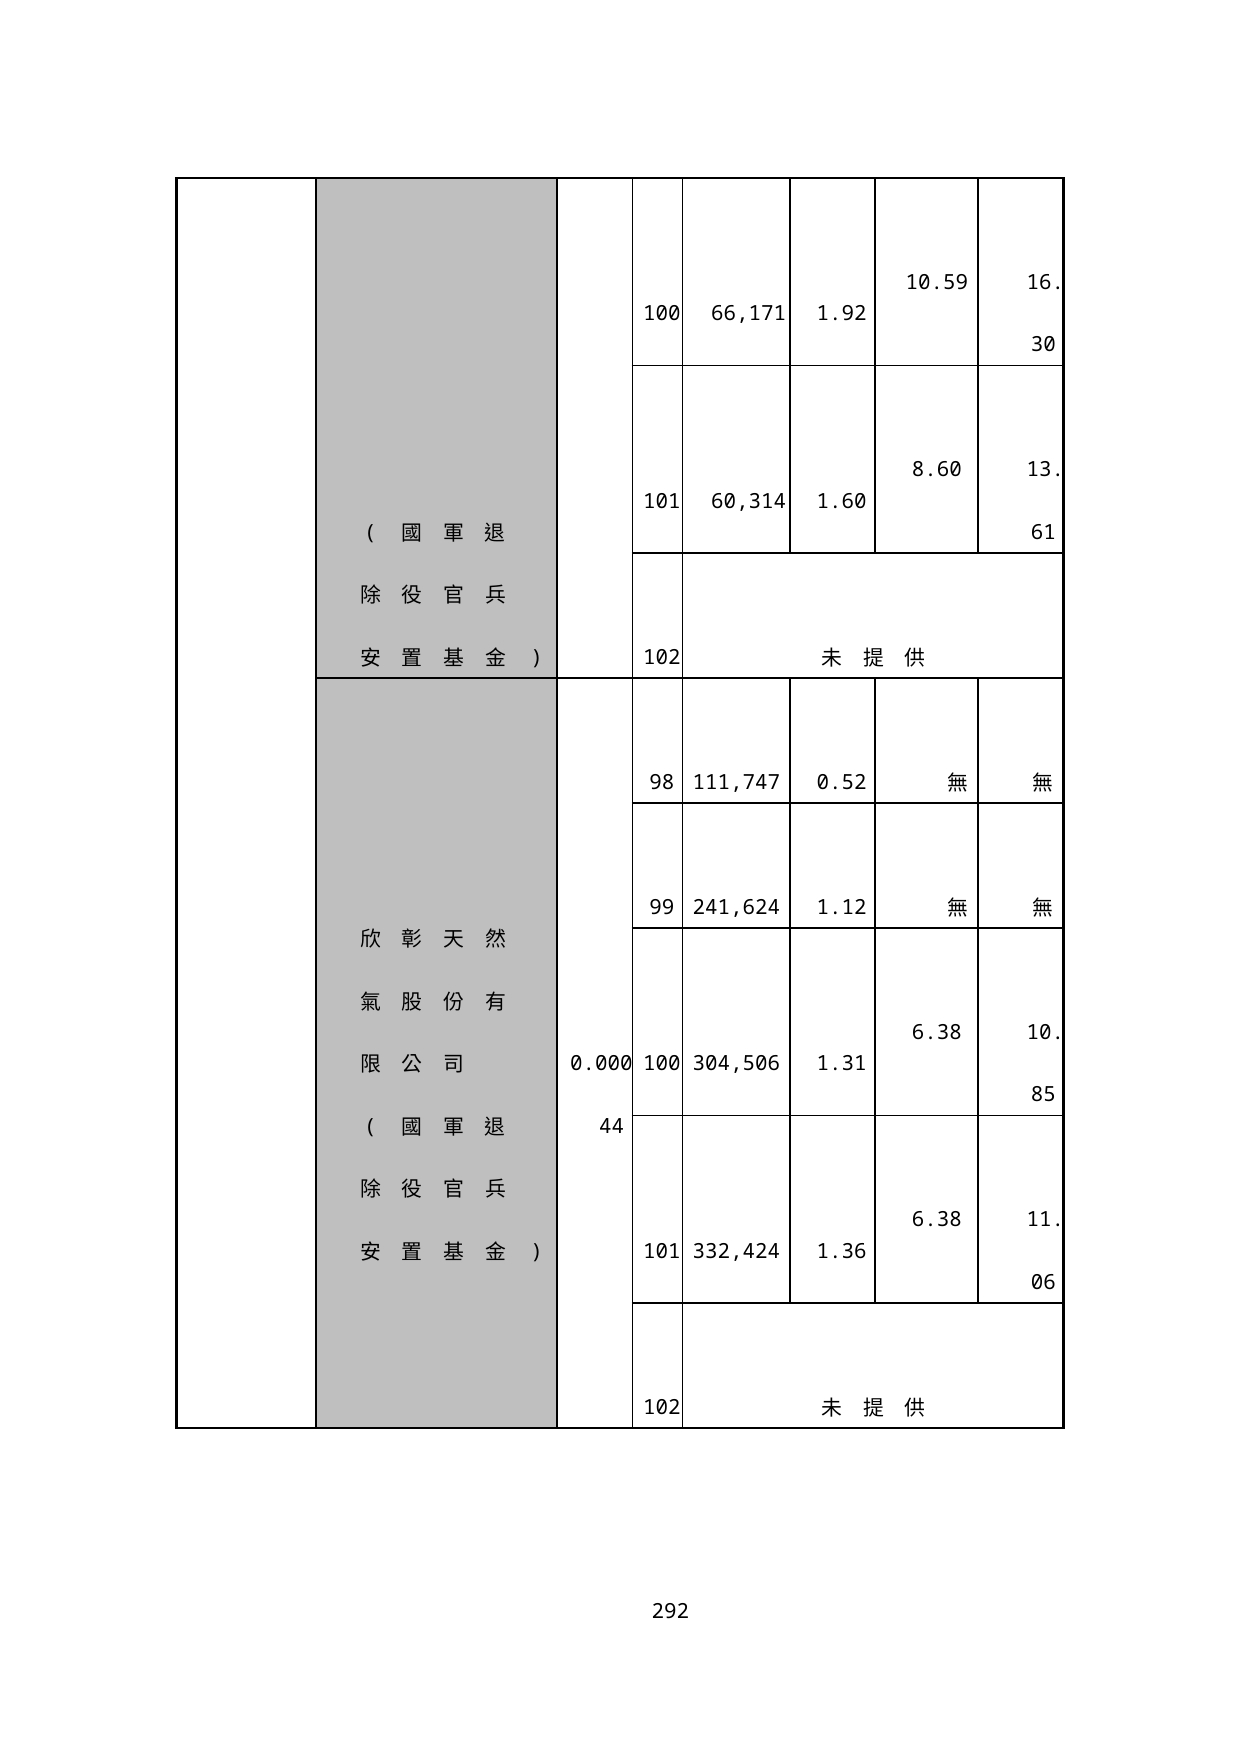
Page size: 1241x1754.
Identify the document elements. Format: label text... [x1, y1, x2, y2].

table_cell 99 [633, 804, 682, 927]
table_cell 10.85 [979, 929, 1062, 1115]
table_cell 0.00044 [558, 679, 632, 1427]
table_cell 101 [633, 1116, 682, 1302]
table_cell 無 [979, 679, 1062, 802]
table_cell 未提供 [683, 1304, 1062, 1427]
table_cell (國軍退除役官兵安置基金) [317, 179, 556, 677]
table_cell 100 [633, 179, 682, 365]
table_cell 101 [633, 366, 682, 552]
table_cell 1.36 [791, 1116, 874, 1302]
table_cell 1.92 [791, 179, 874, 365]
table_cell 欣彰天然氣股份有限公司(國軍退除役官兵安置基金) [317, 679, 556, 1427]
table_cell 無 [979, 804, 1062, 927]
table_cell 0.52 [791, 679, 874, 802]
table_cell 66,171 [683, 179, 789, 365]
table_cell 304,506 [683, 929, 789, 1115]
table_cell 10.59 [876, 179, 977, 365]
table_cell 無 [876, 679, 977, 802]
table_cell 332,424 [683, 1116, 789, 1302]
table_cell 98 [633, 679, 682, 802]
table_cell 102 [633, 1304, 682, 1427]
table_cell [558, 179, 632, 677]
table_cell 6.38 [876, 1116, 977, 1302]
table_cell [178, 179, 315, 1427]
table_cell 13.61 [979, 366, 1062, 552]
table_cell 60,314 [683, 366, 789, 552]
table_cell 1.31 [791, 929, 874, 1115]
table_cell 241,624 [683, 804, 789, 927]
table_cell 1.60 [791, 366, 874, 552]
table_cell 6.38 [876, 929, 977, 1115]
table_cell 16.30 [979, 179, 1062, 365]
table_cell 111,747 [683, 679, 789, 802]
table_cell 100 [633, 929, 682, 1115]
table_cell 8.60 [876, 366, 977, 552]
table_cell 102 [633, 554, 682, 677]
table_cell 未提供 [683, 554, 1062, 677]
table_cell 1.12 [791, 804, 874, 927]
table_cell 11.06 [979, 1116, 1062, 1302]
table_cell 無 [876, 804, 977, 927]
